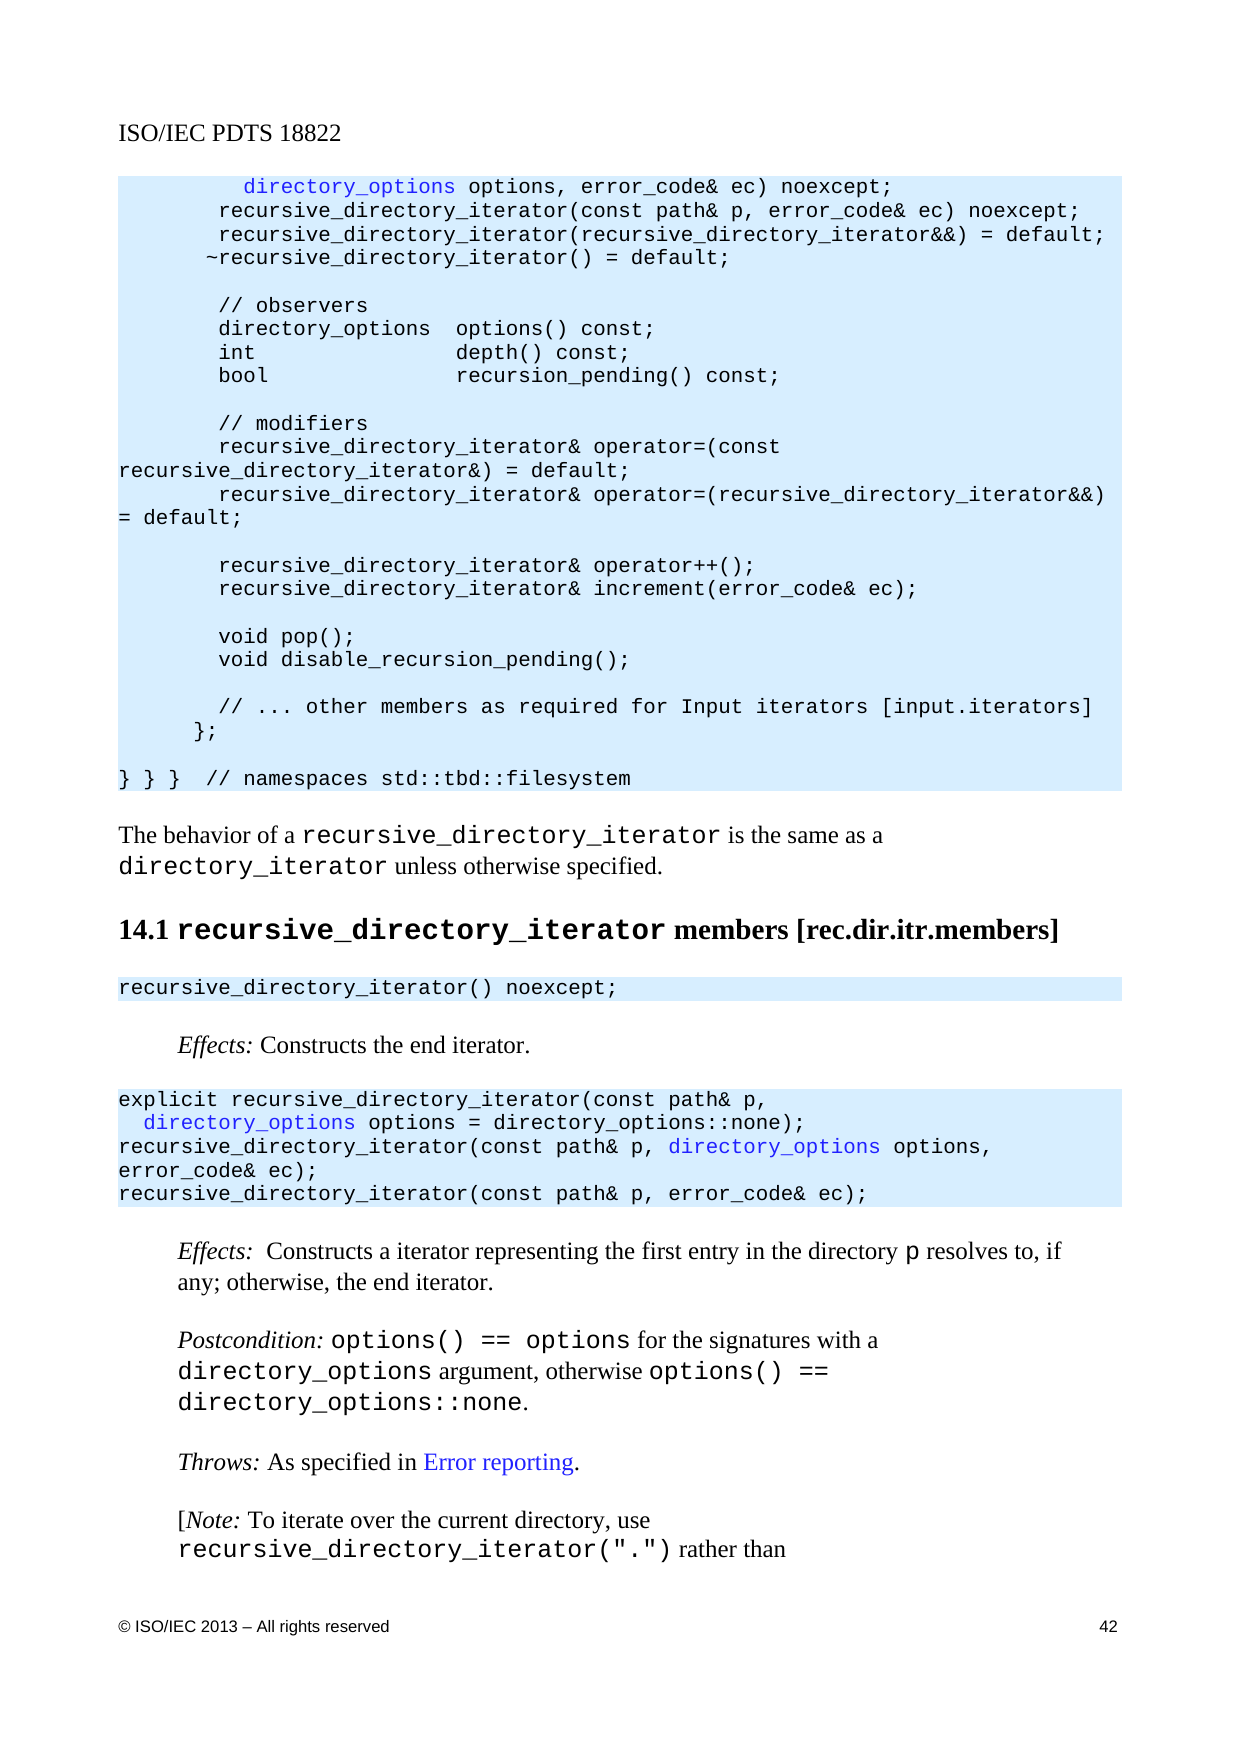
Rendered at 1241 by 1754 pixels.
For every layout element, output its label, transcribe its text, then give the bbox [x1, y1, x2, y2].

text recursive_directory_iterator& increment(error_code& ec); [118, 578, 1122, 602]
text recursive_directory_iterator(const path& p, error_code& ec) noexcept; [118, 200, 1122, 224]
text recursive_directory_iterator(const path& p, error_code& ec); [118, 1183, 1122, 1207]
text void pop(); [118, 626, 1122, 649]
text int depth() const; [118, 342, 1122, 366]
text Effects: Constructs a iterator representing the first entry in the directory p resolves to, if any; otherwise, the end iterator. [177, 1236, 1063, 1296]
text // ... other members as required for Input iterators [input.iterators] [118, 697, 1122, 720]
text Throws: As specified in Error reporting. [177, 1447, 1063, 1476]
text bool recursion_pending() const; [118, 366, 1122, 389]
text void disable_recursion_pending(); [118, 649, 1122, 673]
text ~recursive_directory_iterator() = default; [118, 247, 1122, 271]
text directory_options options = directory_options::none); [118, 1112, 1122, 1136]
subtitle 14.1 recursive_directory_iterator members [rec.dir.itr.members] [118, 912, 1122, 948]
text recursive_directory_iterator(const path& p, directory_options options, error_code& ec); [118, 1136, 1122, 1183]
text recursive_directory_iterator& operator=(const recursive_directory_iterator&) = default; [118, 436, 1122, 484]
text recursive_directory_iterator(recursive_directory_iterator&&) = default; [118, 224, 1122, 247]
text // modifiers [118, 413, 1122, 436]
text directory_options options() const; [118, 318, 1122, 342]
text }; [118, 720, 1122, 744]
text [Note: To iterate over the current directory, use recursive_directory_iterator(".") rather than [177, 1506, 1063, 1565]
text recursive_directory_iterator& operator=(recursive_directory_iterator&&) = default; [118, 484, 1122, 531]
text Postcondition: options() == options for the signatures with a directory_options argument, otherwise options() == directory_options::none. [177, 1325, 1063, 1418]
text } } } // namespaces std::tbd::filesystem [118, 767, 1122, 791]
text Effects: Constructs the end iterator. [177, 1030, 1063, 1059]
text explicit recursive_directory_iterator(const path& p, [118, 1089, 1122, 1112]
text directory_options options, error_code& ec) noexcept; [118, 176, 1122, 200]
text recursive_directory_iterator() noexcept; [118, 977, 1122, 1001]
text The behavior of a recursive_directory_iterator is the same as a directory_iterator unless otherwise specified. [118, 821, 1122, 882]
text recursive_directory_iterator& operator++(); [118, 555, 1122, 578]
text // observers [118, 294, 1122, 318]
